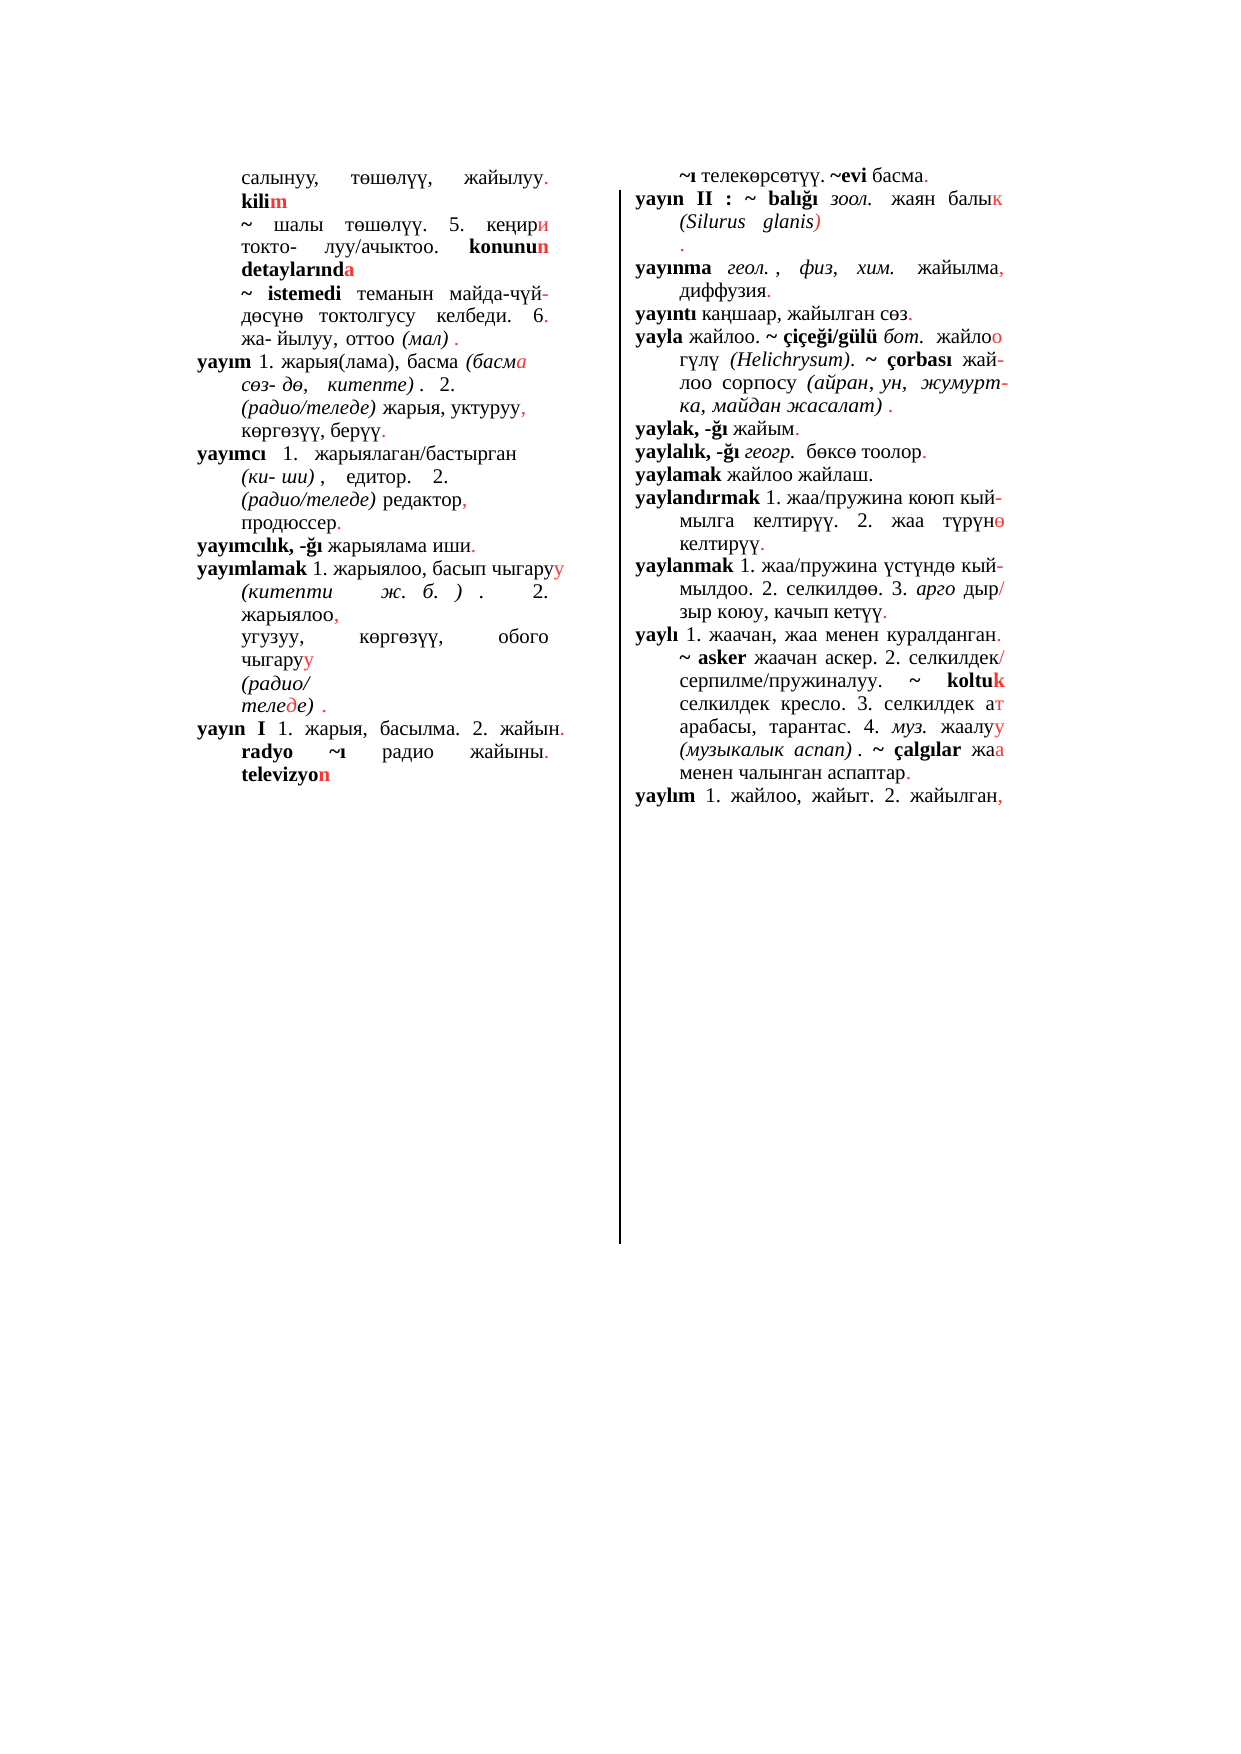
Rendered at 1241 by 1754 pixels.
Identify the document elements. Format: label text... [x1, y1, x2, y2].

text yayımlamak 1. жарыялоо, басып чыгаруу [197, 557, 609, 580]
text угузуу, көргөзүү, обого чыгаруу [241, 626, 548, 672]
text yaylalık, -ğı геогр. бөксө тоолор. yaylamak жайлоо жайлаш. yaylandırmak 1. жаа/пружина коюп кый- [635, 440, 1004, 509]
text yaylak, -ğı жайым. [635, 417, 1065, 440]
text (радио/теледе) . [241, 672, 378, 717]
text (Silurus glanis) . [679, 210, 821, 256]
text арабасы, тарантас. 4. муз. жаалуу (музыкалык аспап) . ~ çalgılar жаа менен чалынган аспаптар. [679, 715, 1004, 784]
text yayın I 1. жарыя, басылма. 2. жайын. [197, 717, 609, 740]
text yayıntı каңшаар, жайылган сөз. [635, 302, 1065, 325]
text (китепти ж. б. ) . 2. жарыялоо, [241, 580, 549, 626]
text ~ istemedi теманын майда-чүй- дөсүнө токтолгусу келбеди. 6. жа- йылуу, оттоо (мал) . [241, 282, 548, 350]
text yaylı 1. жаачан, жаа менен куралданган. [635, 623, 1065, 646]
text ~ asker жаачан аскер. 2. селкилдек/ серпилме/пружиналуу. ~ koltuk селкилдек кресло. 3. селкилдек ат [679, 646, 1005, 715]
text yayımcılık, -ğı жарыялама иши. [197, 534, 609, 557]
text yaylanmak 1. жаа/пружина үстүндө кый- [635, 554, 1008, 577]
text yayınma геол. , физ, хим. жайылма, диффузия. [635, 256, 1005, 302]
text yayım 1. жарыя(лама), басма (басма сөз- дө, китепте) . 2. (радио/теледе) жарыя, уктуруу, көргөзүү, берүү. [197, 350, 552, 442]
text лоо сорпосу (айран, ун, жумурт- ка, майдан жасалат) . [679, 371, 1008, 417]
text мылдоо. 2. селкилдөө. 3. арго дыр/ зыр коюу, качып кетүү. [679, 577, 1004, 623]
text мылга келтирүү. 2. жаа түрүнө келтирүү. [679, 509, 1004, 554]
text ~ шалы төшөлүү. 5. кеңири токто- луу/ачыктоо. konunun detaylarında [241, 213, 548, 281]
text radyo ~ı радио жайыны. televizyon [241, 740, 549, 786]
text ~ı телекөрсөтүү. ~evi басма. [679, 164, 929, 187]
text yayla жайлоо. ~ çiçeği/gülü бот. жайлоо гүлү (Helichrysum). ~ çorbası жай- [635, 325, 1004, 371]
text yaylım 1. жайлоо, жайыт. 2. жайылган, [635, 784, 1065, 807]
text yayımcı 1. жарыялаган/бастырган (ки- ши) , едитор. 2. (радио/теледе) редактор, продюссер. [197, 442, 552, 534]
text yayın II : ~ balığı зоол. жаян балык [635, 187, 1065, 210]
text салынуу, төшөлүү, жайылуу. kilim [241, 164, 548, 213]
